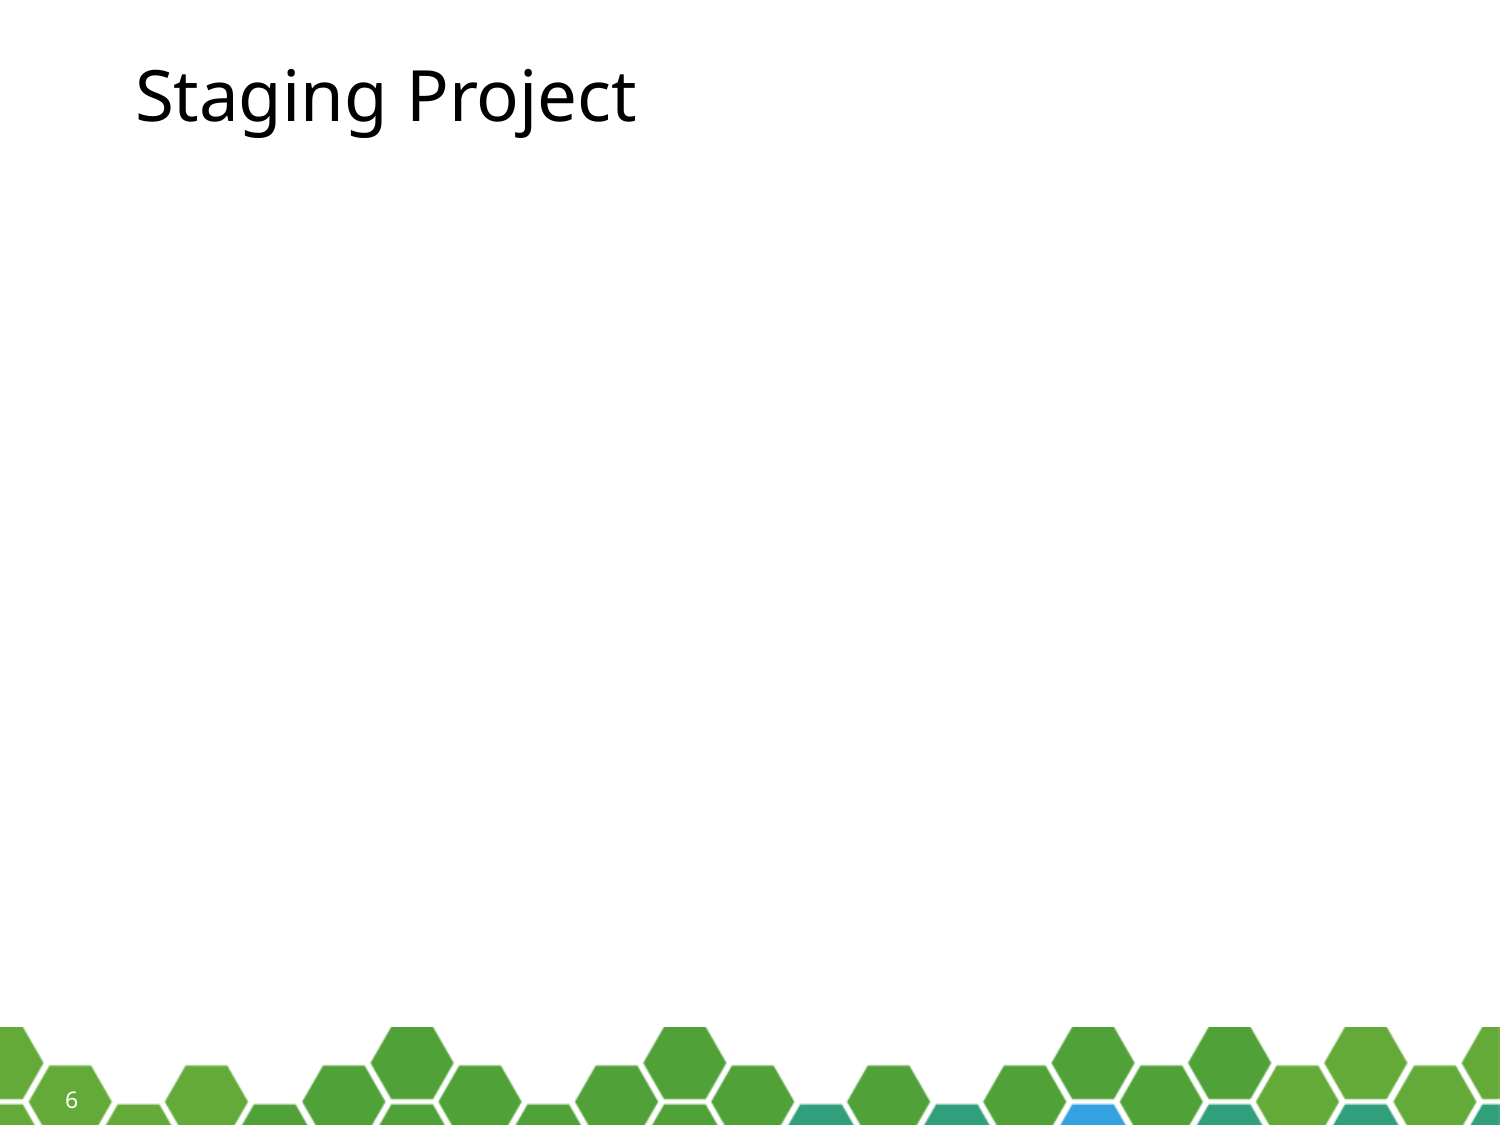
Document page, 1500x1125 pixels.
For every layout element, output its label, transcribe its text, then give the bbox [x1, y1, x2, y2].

title Staging Project [135, 12, 1372, 175]
picture [0, 1027, 1500, 1125]
